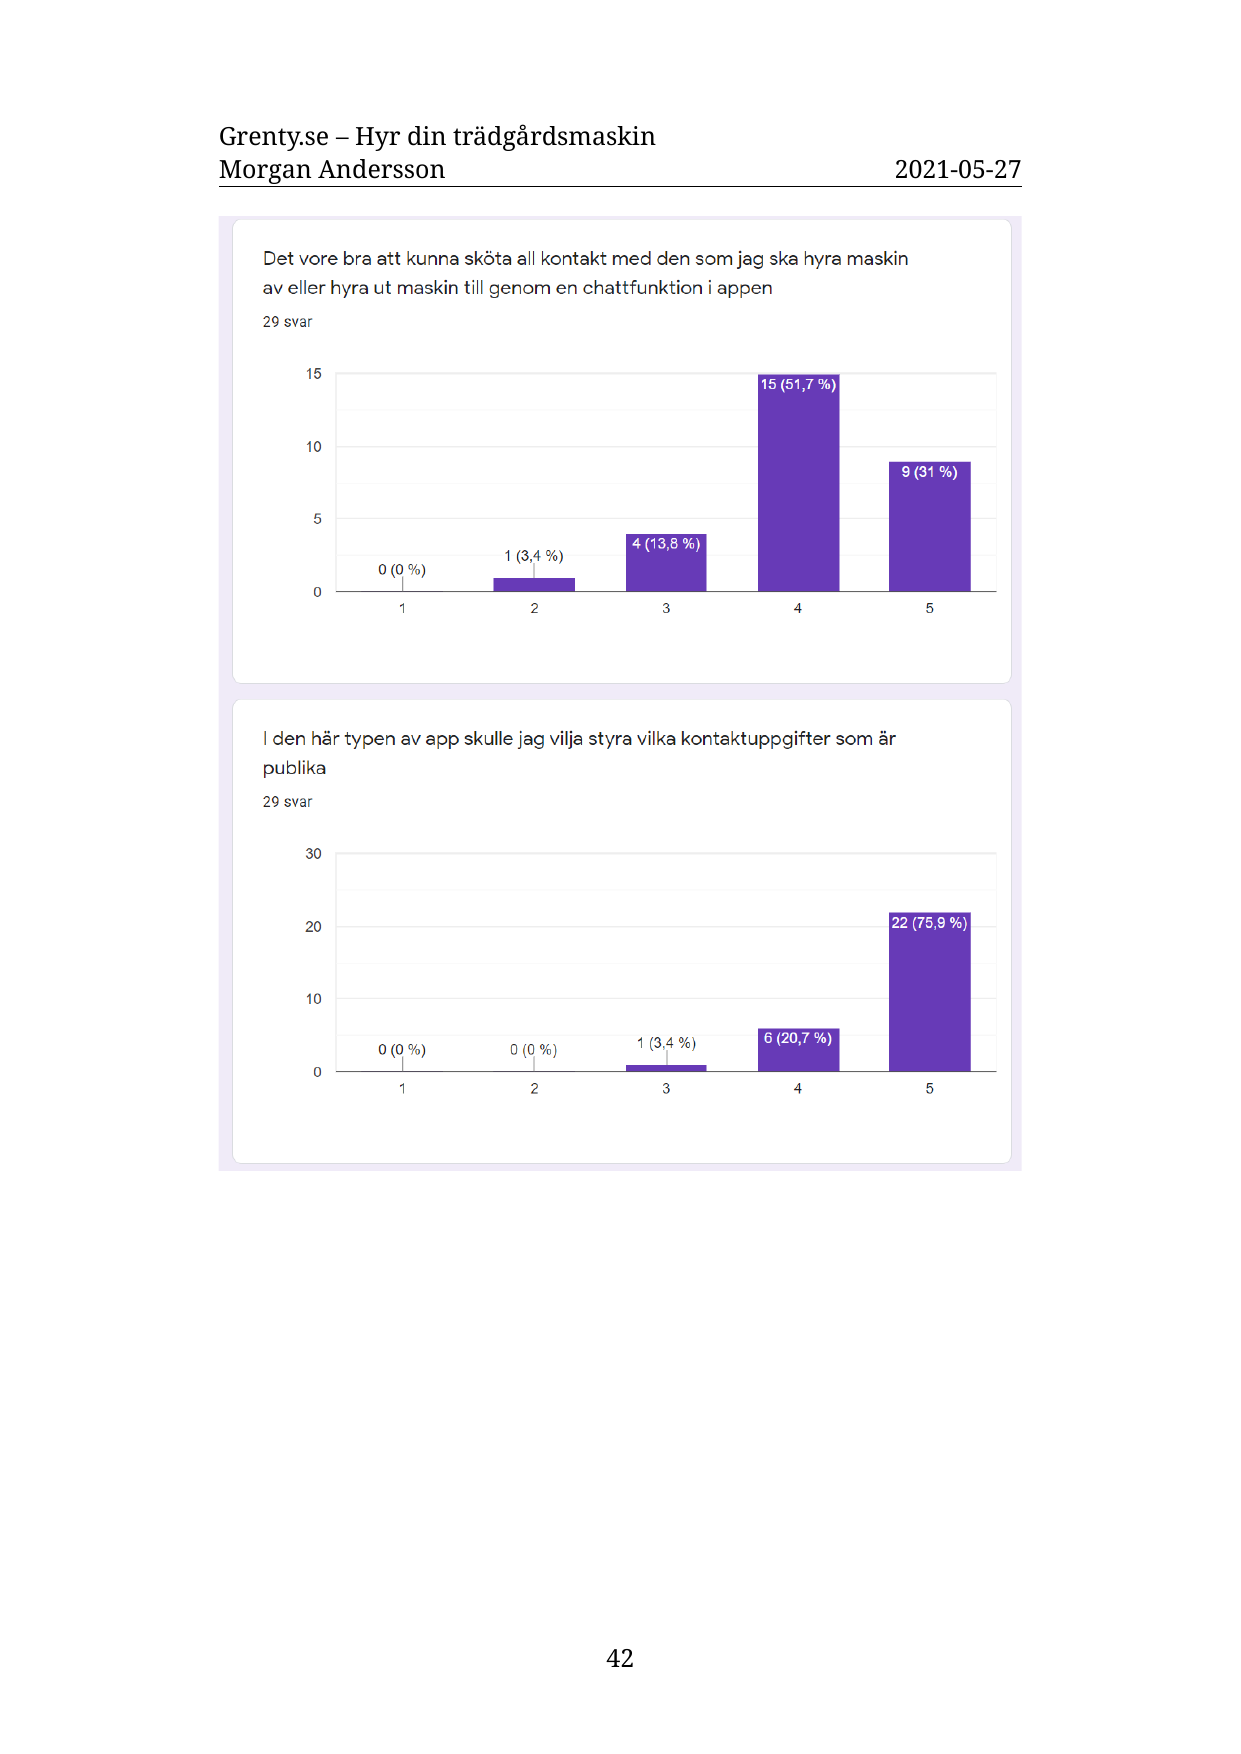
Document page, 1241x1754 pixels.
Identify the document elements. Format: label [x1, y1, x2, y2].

picture [218, 216, 1022, 1171]
